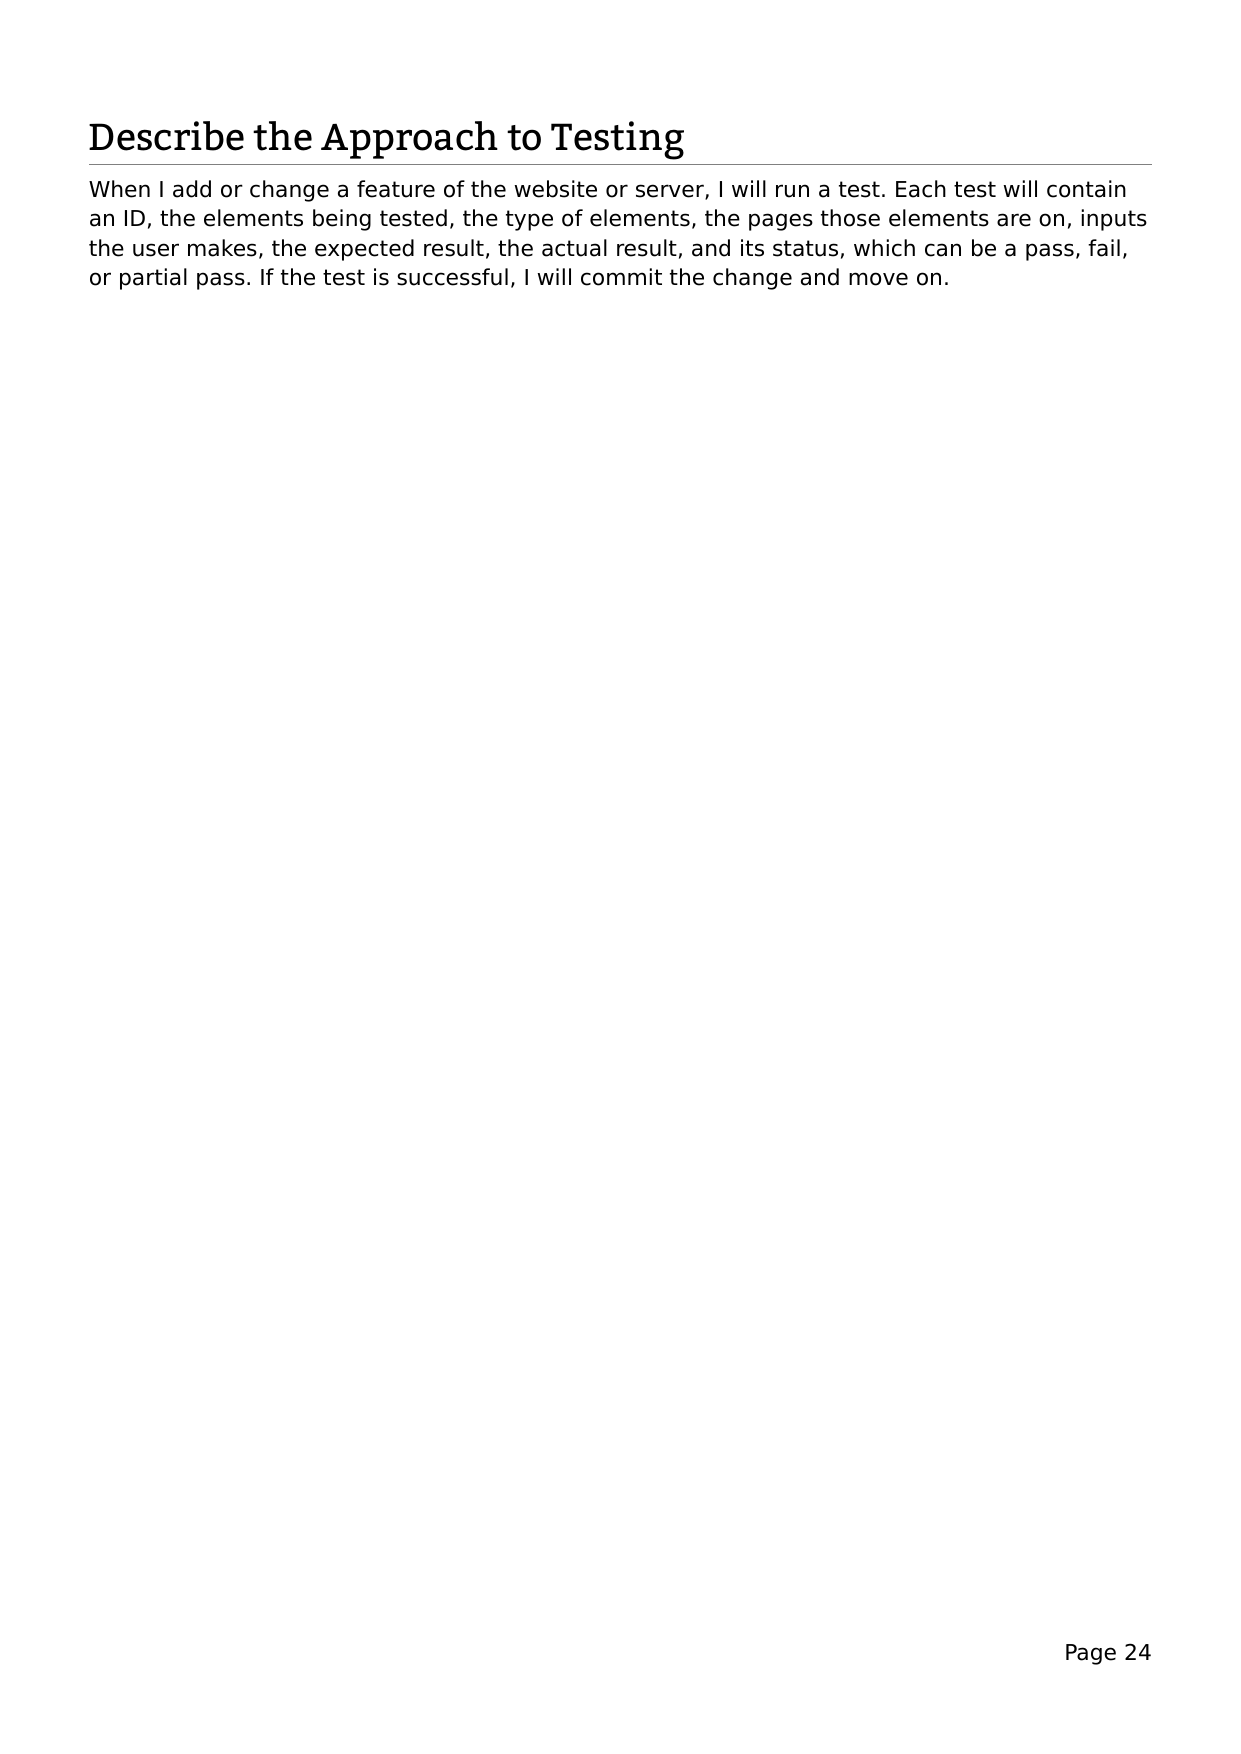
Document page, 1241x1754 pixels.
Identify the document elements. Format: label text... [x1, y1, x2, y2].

subtitle Describe the Approach to Testing [88, 113, 1152, 165]
text When I add or change a feature of the website or server, I will run a test. Each test will contain an ID, the elements being tested, the type of elements, the pages those elements are on, inputs the user makes, the expected result, the actual result, and its status, which can be a pass, fail, or partial pass. If the test is successful, I will commit the change and move on. [88, 177, 1152, 291]
